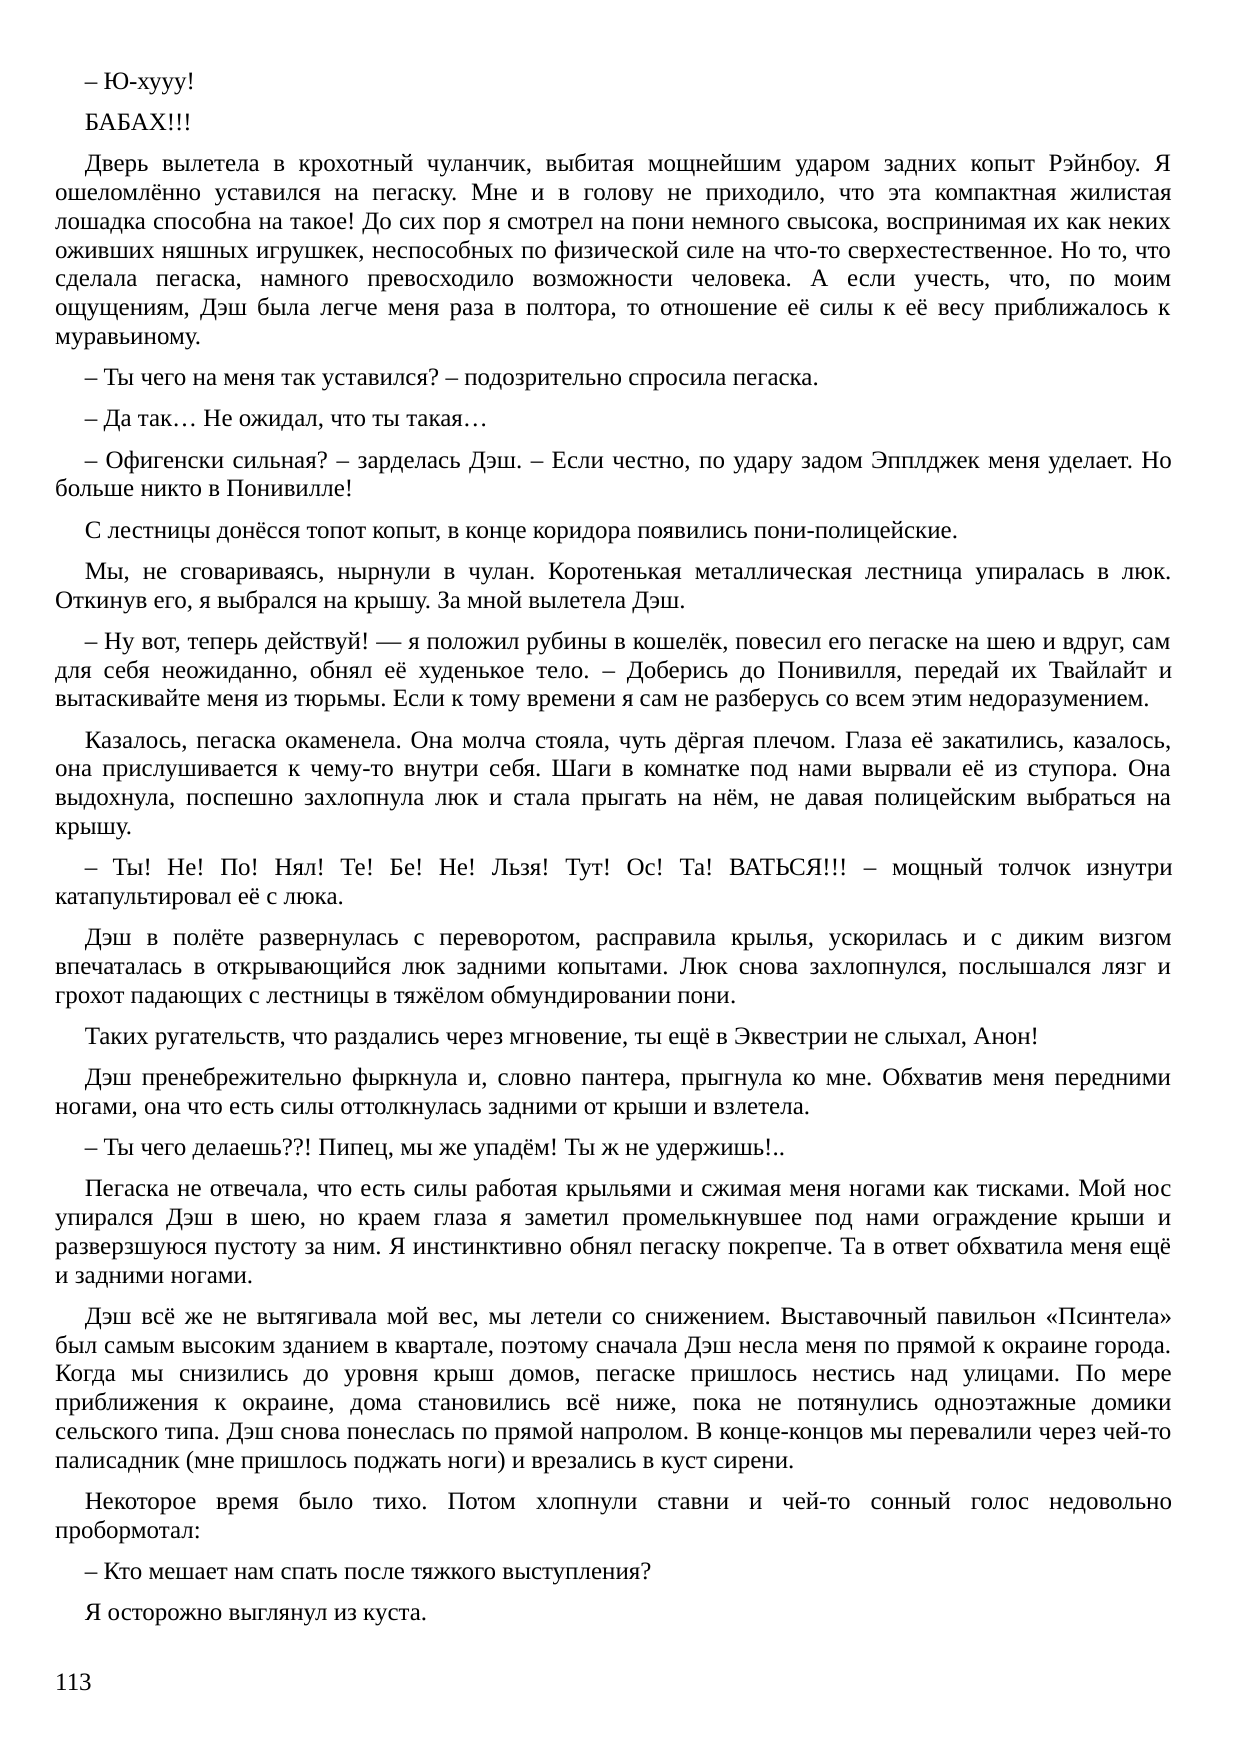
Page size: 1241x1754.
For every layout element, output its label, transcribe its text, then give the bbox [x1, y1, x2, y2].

text Дверь вылетела в крохотный чуланчик, выбитая мощнейшим ударом задних копыт Рэйнбоу. Я ошеломлённо уставился на пегаску. Мне и в голову не приходило, что эта компактная жилистая лошадка способна на такое! До сих пор я смотрел на пони немного свысока, воспринимая их как неких оживших няшных игрушкек, неспособных по физической силе на что-то сверхестественное. Но то, что сделала пегаска, намного превосходило возможности человека. А если учесть, что, по моим ощущениям, Дэш была легче меня раза в полтора, то отношение её силы к её весу приближалось к муравьиному. [55, 148, 1173, 350]
text – Ю-хууу! [55, 66, 1173, 95]
text Дэш пренебрежительно фыркнула и, словно пантера, прыгнула ко мне. Обхватив меня передними ногами, она что есть силы оттолкнулась задними от крыши и взлетела. [55, 1062, 1173, 1120]
text – Ты! Не! По! Нял! Те! Бе! Не! Льзя! Тут! Ос! Та! ВАТЬСЯ!!! – мощный толчок изнутри катапультировал её с люка. [55, 852, 1173, 910]
text С лестницы донёсся топот копыт, в конце коридора появились пони-полицейские. [55, 515, 1173, 543]
text – Да так… Не ожидал, что ты такая… [55, 403, 1173, 432]
text Мы, не сговариваясь, нырнули в чулан. Коротенькая металлическая лестница упиралась в люк. Откинув его, я выбрался на крышу. За мной вылетела Дэш. [55, 556, 1173, 613]
text БАБАХ!!! [55, 107, 1173, 136]
text – Ты чего делаешь??! Пипец, мы же упадём! Ты ж не удержишь!.. [55, 1132, 1173, 1161]
text Некоторое время было тихо. Потом хлопнули ставни и чей-то сонный голос недовольно пробормотал: [55, 1486, 1173, 1543]
text – Офигенски сильная? – зарделась Дэш. – Если честно, по удару задом Эпплджек меня уделает. Но больше никто в Понивилле! [55, 445, 1173, 502]
text – Кто мешает нам спать после тяжкого выступления? [55, 1556, 1173, 1585]
text – Ну вот, теперь действуй! — я положил рубины в кошелёк, повесил его пегаске на шею и вдруг, сам для себя неожиданно, обнял её худенькое тело. – Доберись до Понивилля, передай их Твайлайт и вытаскивайте меня из тюрьмы. Если к тому времени я сам не разберусь со всем этим недоразумением. [55, 626, 1173, 712]
text – Ты чего на меня так уставился? – подозрительно спросила пегаска. [55, 362, 1173, 391]
text Дэш всё же не вытягивала мой вес, мы летели со снижением. Выставочный павильон «Псинтела» был самым высоким зданием в квартале, поэтому сначала Дэш несла меня по прямой к окраине города. Когда мы снизились до уровня крыш домов, пегаске пришлось нестись над улицами. По мере приближения к окраине, дома становились всё ниже, пока не потянулись одноэтажные домики сельского типа. Дэш снова понеслась по прямой напролом. В конце-концов мы перевалили через чей-то палисадник (мне пришлось поджать ноги) и врезались в куст сирени. [55, 1301, 1173, 1473]
text Дэш в полёте развернулась с переворотом, расправила крылья, ускорилась и с диким визгом впечаталась в открывающийся люк задними копытами. Люк снова захлопнулся, послышался лязг и грохот падающих с лестницы в тяжёлом обмундировании пони. [55, 922, 1173, 1008]
text Таких ругательств, что раздались через мгновение, ты ещё в Эквестрии не слыхал, Анон! [55, 1021, 1173, 1050]
text Пегаска не отвечала, что есть силы работая крыльями и сжимая меня ногами как тисками. Мой нос упирался Дэш в шею, но краем глаза я заметил промелькнувшее под нами ограждение крыши и разверзшуюся пустоту за ним. Я инстинктивно обнял пегаску покрепче. Та в ответ обхватила меня ещё и задними ногами. [55, 1173, 1173, 1288]
text Казалось, пегаска окаменела. Она молча стояла, чуть дёргая плечом. Глаза её закатились, казалось, она прислушивается к чему-то внутри себя. Шаги в комнатке под нами вырвали её из ступора. Она выдохнула, поспешно захлопнула люк и стала прыгать на нём, не давая полицейским выбраться на крышу. [55, 725, 1173, 840]
text Я осторожно выглянул из куста. [55, 1597, 1173, 1626]
